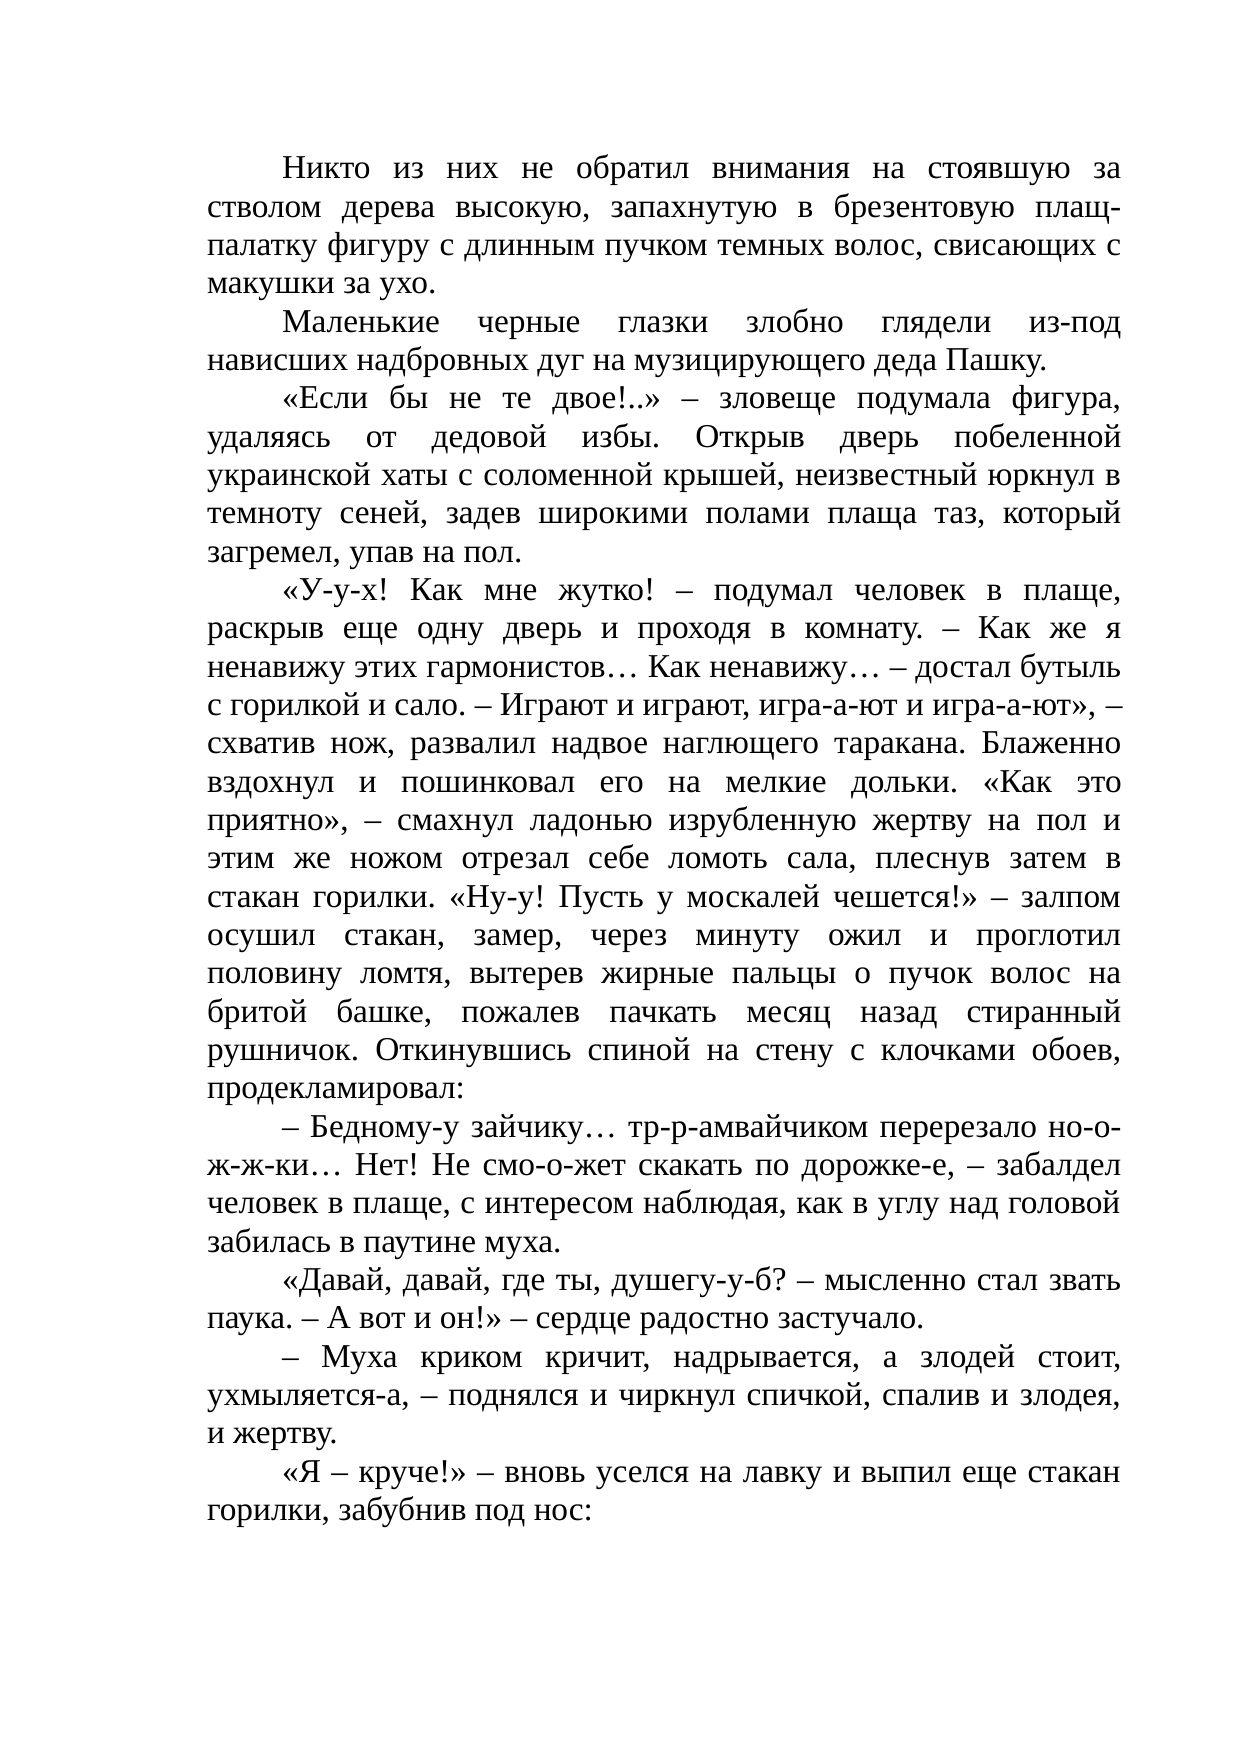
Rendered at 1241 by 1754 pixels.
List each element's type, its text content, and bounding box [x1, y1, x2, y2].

subtitle «Если бы не те двое!..» – зловеще подумала фигура, удаляясь от дедовой избы. Открыв дверь побеленной украинской хаты с соломенной крышей, неизвестный юркнул в темноту сеней, задев широкими полами плаща таз, который загремел, упав на пол. [207, 378, 1122, 569]
subtitle «Я – круче!» – вновь уселся на лавку и выпил еще стакан горилки, забубнив под нос: [207, 1451, 1122, 1528]
subtitle – Муха криком кричит, надрывается, а злодей стоит, ухмыляется-а, – поднялся и чиркнул спичкой, спалив и злодея, и жертву. [207, 1336, 1122, 1451]
subtitle «Давай, давай, где ты, душегу-у-б? – мысленно стал звать паука. – А вот и он!» – сердце радостно застучало. [207, 1259, 1122, 1336]
subtitle – Бедному-у зайчику… тр-р-амвайчиком перерезало но-о-ж-ж-ки… Нет! Не смо-о-жет скакать по дорожке-е, – забалдел человек в плаще, с интересом наблюдая, как в углу над головой забилась в паутине муха. [207, 1106, 1122, 1259]
subtitle Маленькие черные глазки злобно глядели из-под нависших надбровных дуг на музицирующего деда Пашку. [207, 301, 1122, 378]
subtitle Никто из них не обратил внимания на стоявшую за стволом дерева высокую, запахнутую в брезентовую плащ-палатку фигуру с длинным пучком темных волос, свисающих с макушки за ухо. [207, 148, 1122, 301]
subtitle «У-у-х! Как мне жутко! – подумал человек в плаще, раскрыв еще одну дверь и проходя в комнату. – Как же я ненавижу этих гармонистов… Как ненавижу… – достал бутыль с горилкой и сало. – Играют и играют, игра-а-ют и игра-а-ют», – схватив нож, развалил надвое наглющего таракана. Блаженно вздохнул и пошинковал его на мелкие дольки. «Как это приятно», – смахнул ладонью изрубленную жертву на пол и этим же ножом отрезал себе ломоть сала, плеснув затем в стакан горилки. «Ну-у! Пусть у москалей чешется!» – залпом осушил стакан, замер, через минуту ожил и проглотил половину ломтя, вытерев жирные пальцы о пучок волос на бритой башке, пожалев пачкать месяц назад стиранный рушничок. Откинувшись спиной на стену с клочками обоев, продекламировал: [207, 569, 1122, 1106]
